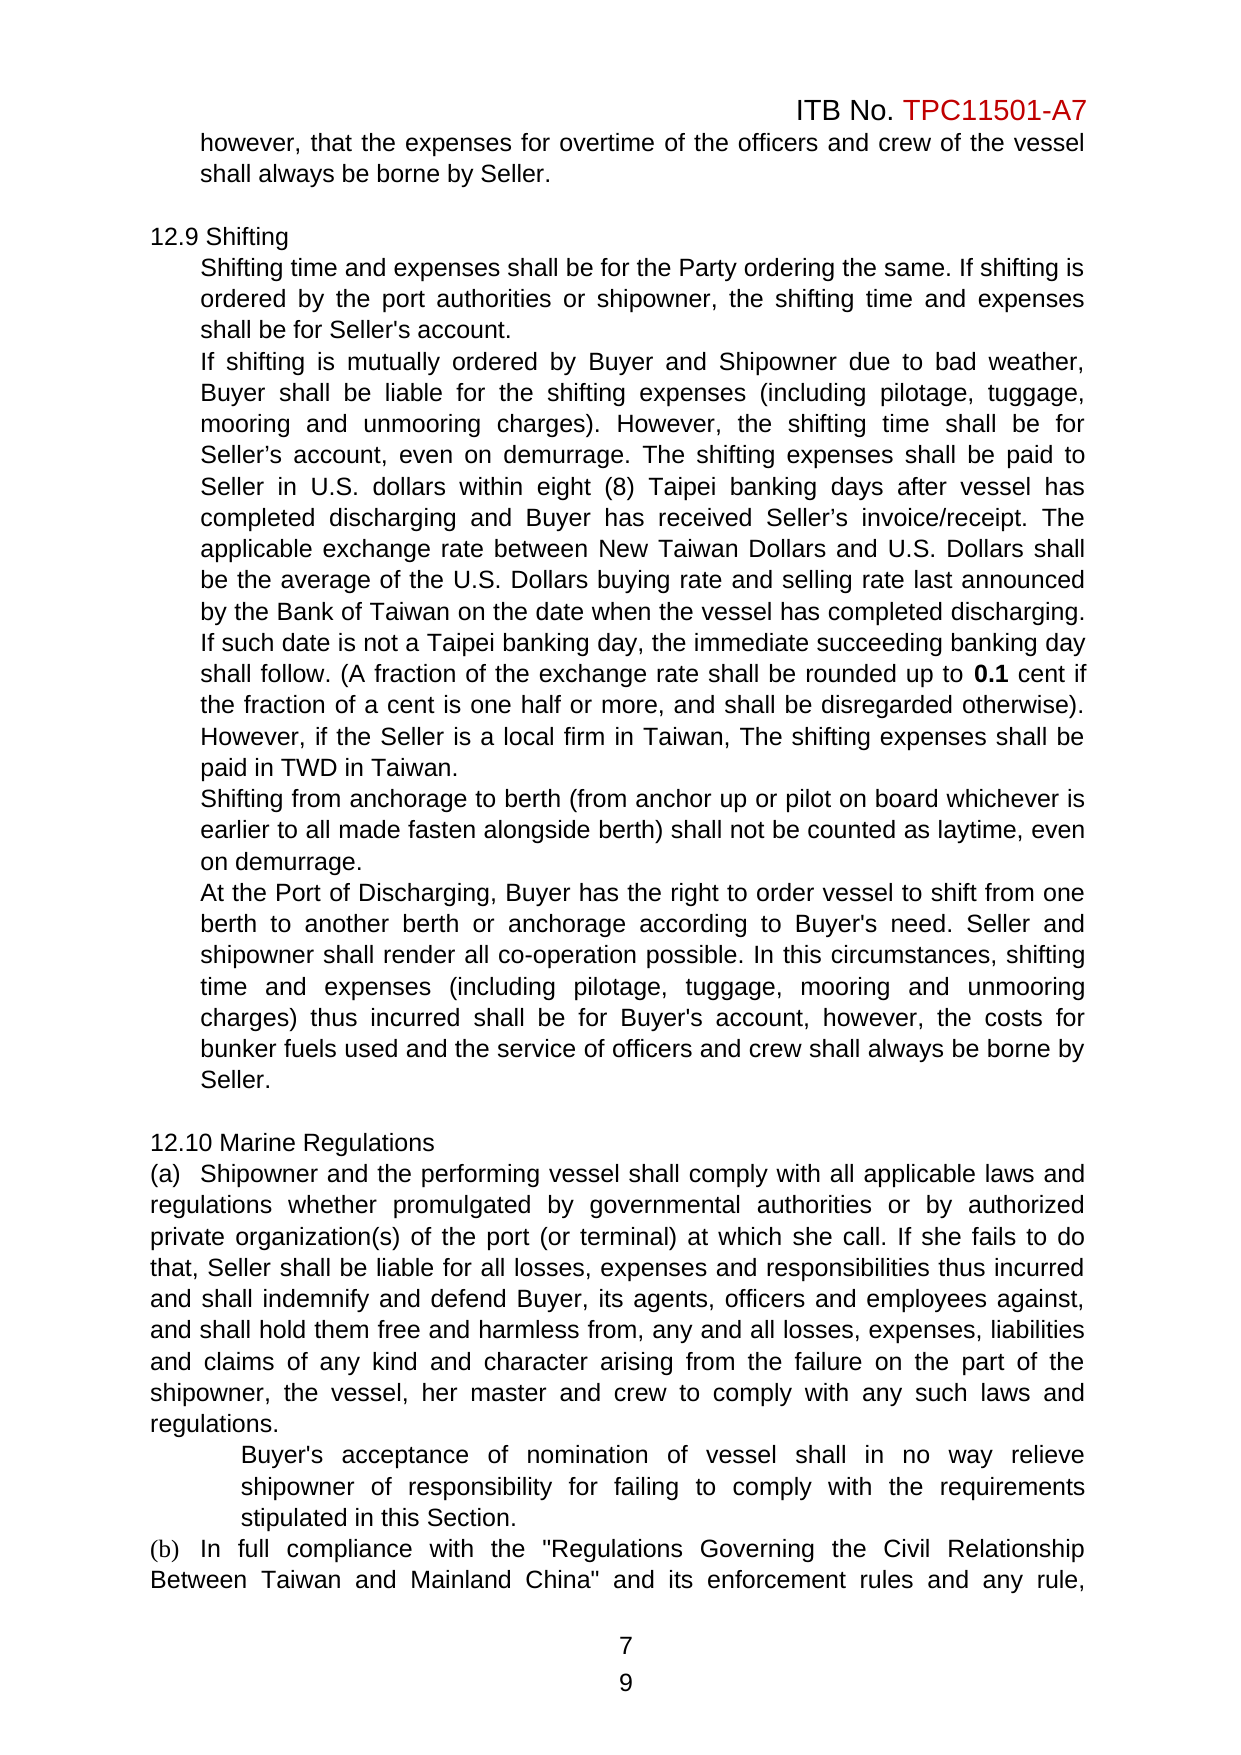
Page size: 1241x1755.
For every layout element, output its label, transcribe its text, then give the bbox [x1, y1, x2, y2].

text Shifting from anchorage to berth (from anchor up or pilot on board whichever is earlier to all made fasten alongside berth) shall not be counted as laytime, even on demurrage. [200, 782, 1087, 876]
text 12.10 Marine Regulations [150, 1126, 1087, 1157]
text Buyer's acceptance of nomination of vessel shall in no way relieve shipowner of responsibility for failing to comply with the requirements stipulated in this Section. [241, 1439, 1087, 1532]
list In full compliance with the "Regulations Governing the Civil Relationship Between Taiwan and Mainland China" and its enforcement rules and any rule, [150, 1532, 1087, 1595]
text Shifting time and expenses shall be for the Party ordering the same. If shifting is ordered by the port authorities or shipowner, the shifting time and expenses shall be for Seller's account. [200, 251, 1087, 345]
text At the Port of Discharging, Buyer has the right to order vessel to shift from one berth to another berth or anchorage according to Buyer's need. Seller and shipowner shall render all co-operation possible. In this circumstances, shifting time and expenses (including pilotage, tuggage, mooring and unmooring charges) thus incurred shall be for Buyer's account, however, the costs for bunker fuels used and the service of officers and crew shall always be borne by Seller. [200, 876, 1087, 1095]
text however, that the expenses for overtime of the officers and crew of the vessel shall always be borne by Seller. [200, 126, 1087, 189]
text If shifting is mutually ordered by Buyer and Shipowner due to bad weather, Buyer shall be liable for the shifting expenses (including pilotage, tuggage, mooring and unmooring charges). However, the shifting time shall be for Seller’s account, even on demurrage. The shifting expenses shall be paid to Seller in U.S. dollars within eight (8) Taipei banking days after vessel has completed discharging and Buyer has received Seller’s invoice/receipt. The applicable exchange rate between New Taiwan Dollars and U.S. Dollars shall be the average of the U.S. Dollars buying rate and selling rate last announced by the Bank of Taiwan on the date when the vessel has completed discharging. If such date is not a Taipei banking day, the immediate succeeding banking day shall follow. (A fraction of the exchange rate shall be rounded up to 0.1 cent if the fraction of a cent is one half or more, and shall be disregarded otherwise). However, if the Seller is a local firm in Taiwan, The shifting expenses shall be paid in TWD in Taiwan. [200, 345, 1087, 782]
list Shipowner and the performing vessel shall comply with all applicable laws and regulations whether promulgated by governmental authorities or by authorized private organization(s) of the port (or terminal) at which she call. If she fails to do that, Seller shall be liable for all losses, expenses and responsibilities thus incurred and shall indemnify and defend Buyer, its agents, officers and employees against, and shall hold them free and harmless from, any and all losses, expenses, liabilities and claims of any kind and character arising from the failure on the part of the shipowner, the vessel, her master and crew to comply with any such laws and regulations. [150, 1157, 1087, 1439]
text 12.9 Shifting [150, 220, 1087, 251]
